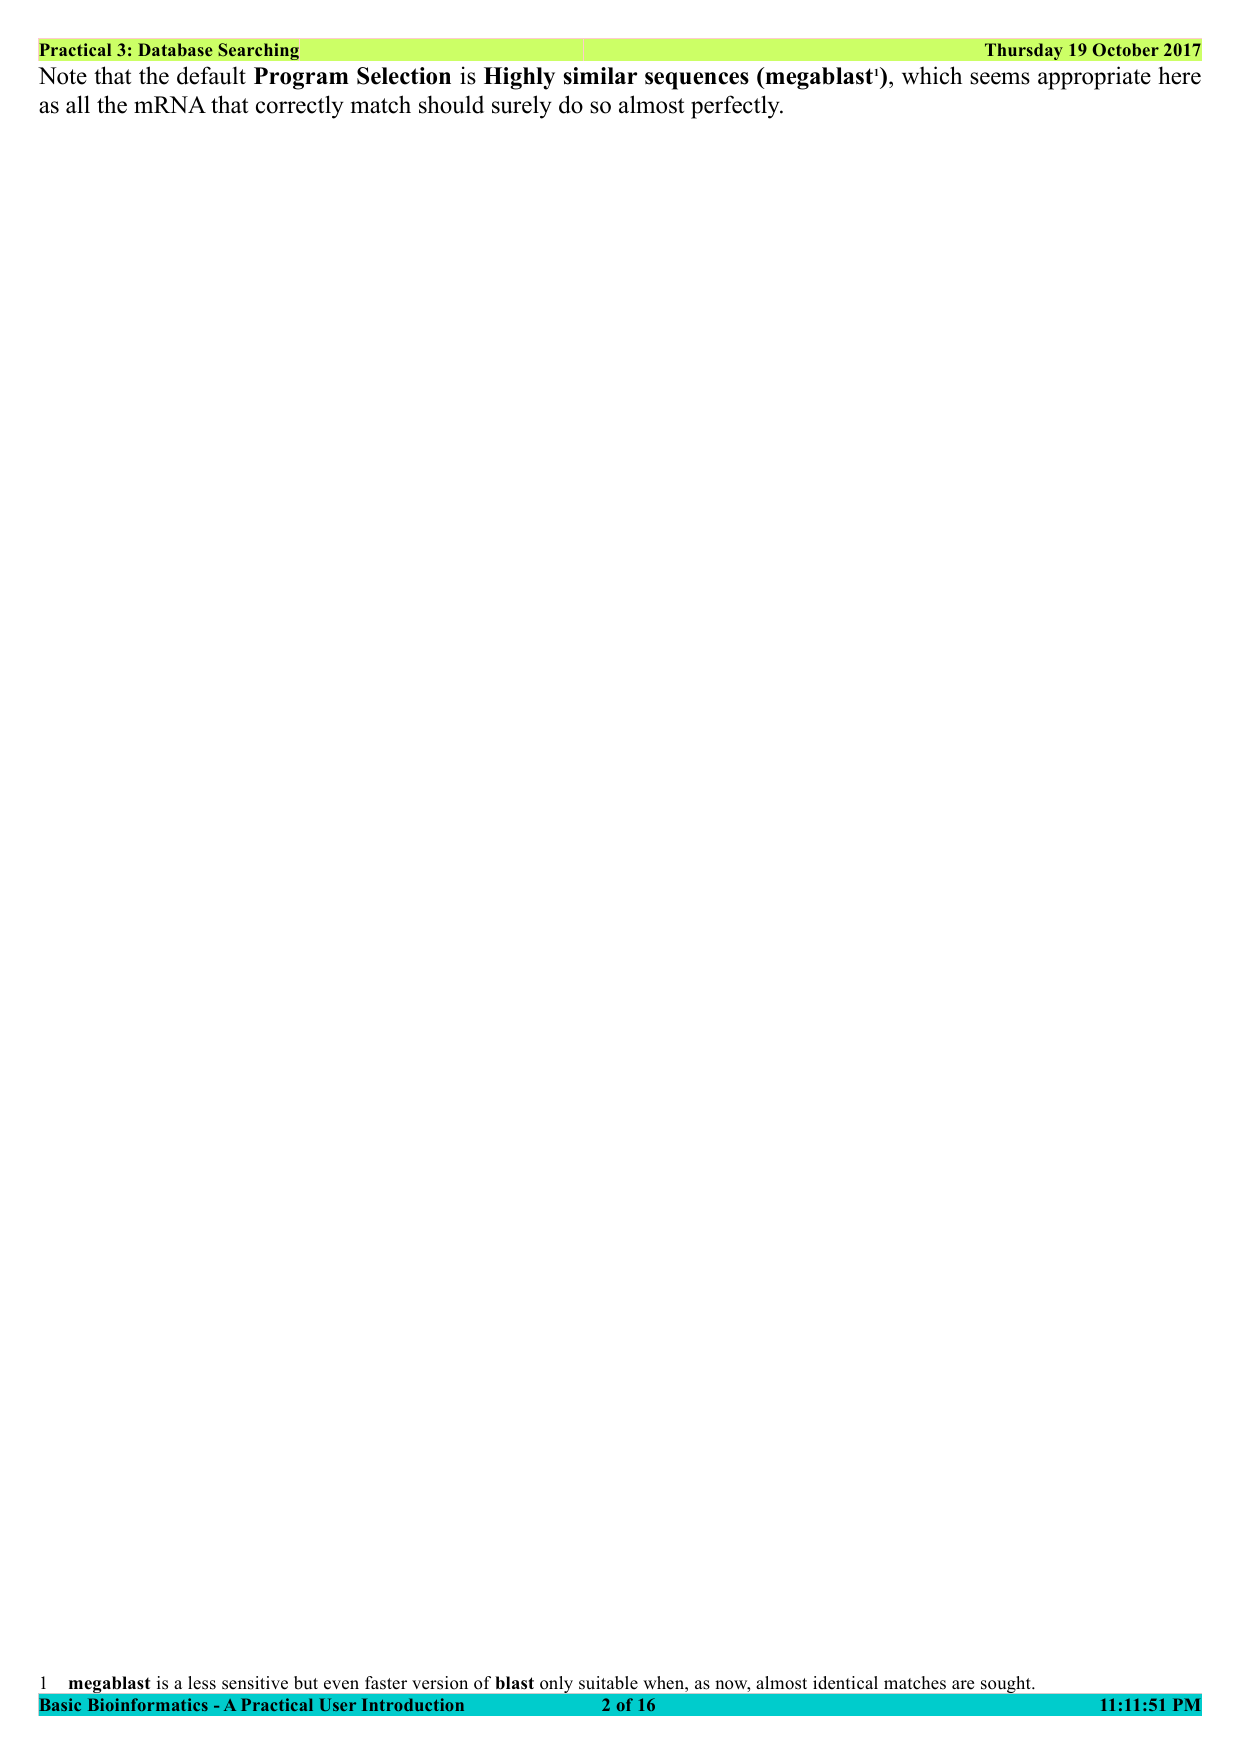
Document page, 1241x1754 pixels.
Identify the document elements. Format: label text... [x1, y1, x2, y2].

text Note that the default Program Selection is Highly similar sequences (megablast), which seems appropriate here as all the mRNA that correctly match should surely do so almost perfectly. [38, 61, 1202, 119]
text megablast is a less sensitive but even faster version of blast only suitable when, as now, almost identical matches are sought. [38, 1671, 1202, 1693]
